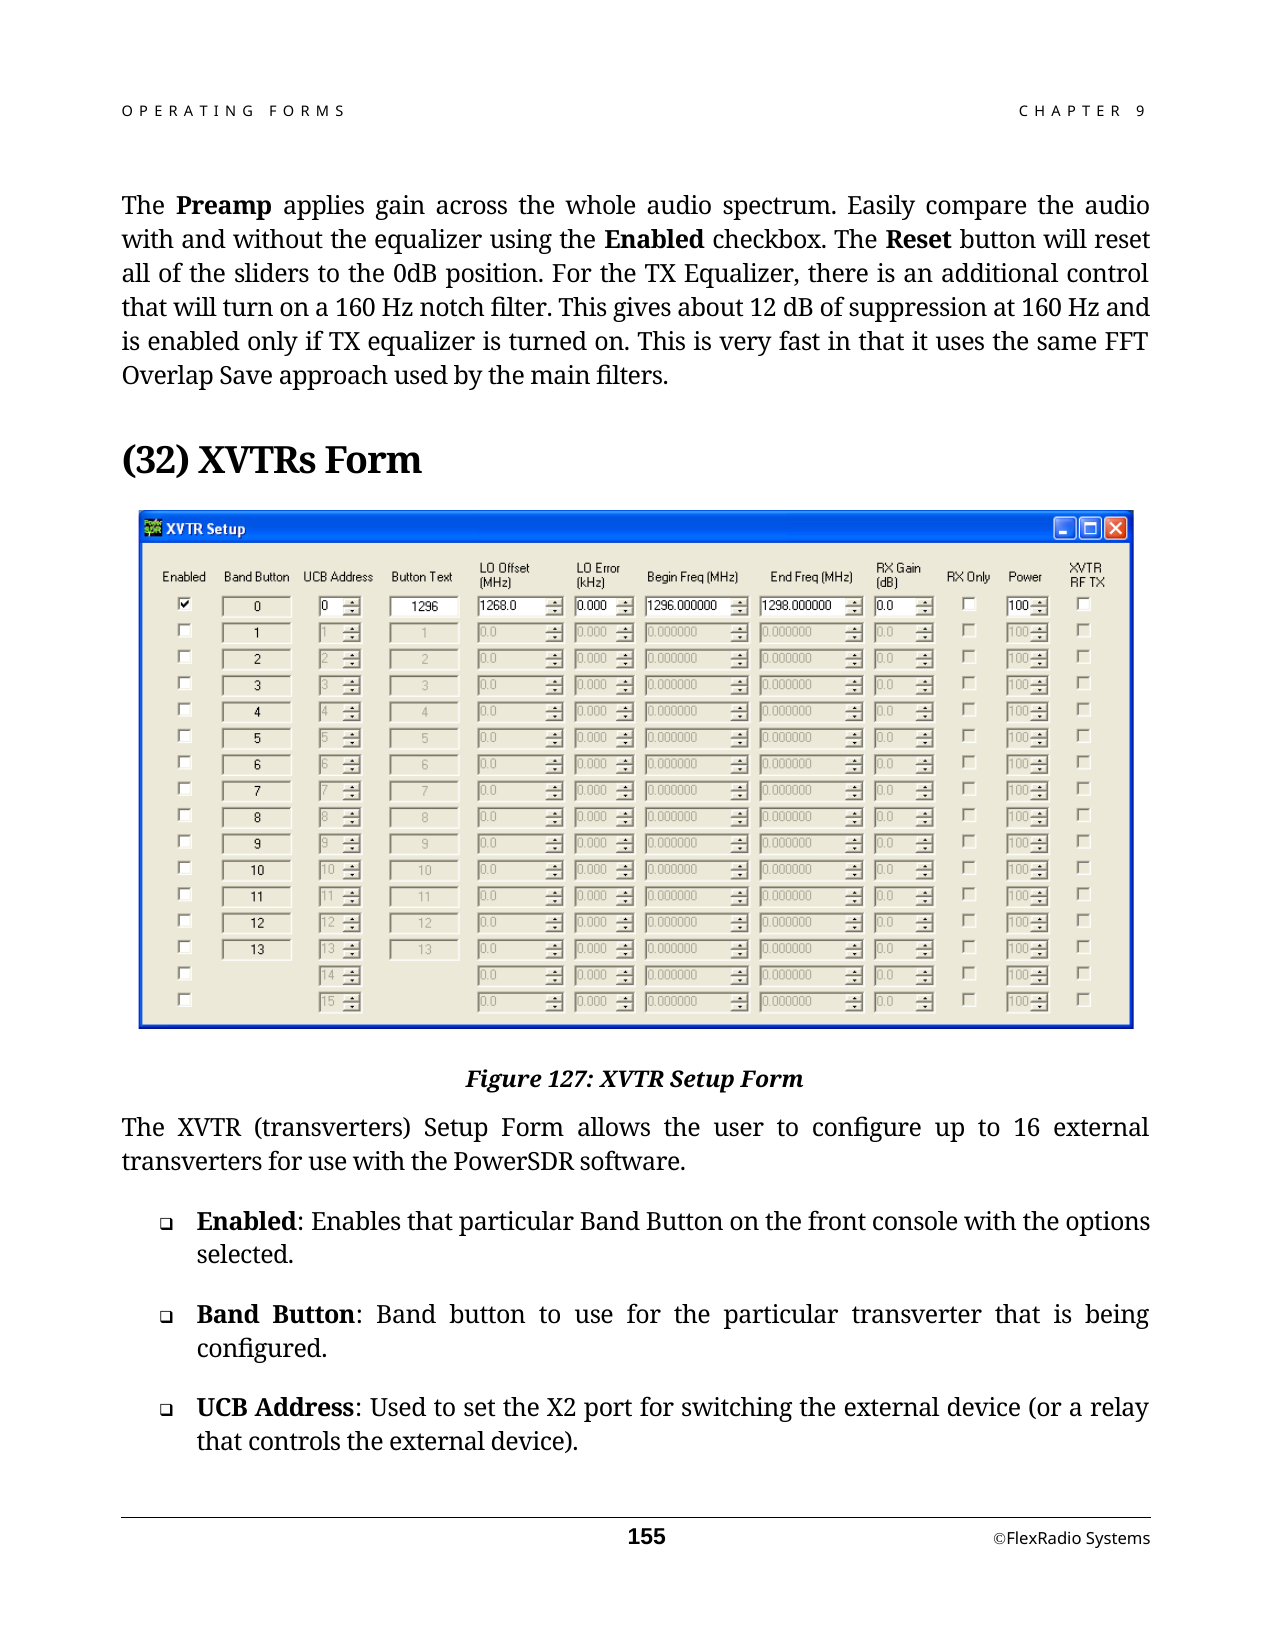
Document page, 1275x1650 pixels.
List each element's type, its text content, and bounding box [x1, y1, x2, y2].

subtitle (32) XVTRs Form [121, 433, 1151, 484]
text The XVTR (transverters) Setup Form allows the user to configure up to 16 external transverters for use with the PowerSDR software. [121, 1110, 1151, 1178]
list Enabled: Enables that particular Band Button on the front console with the options selected. [159, 1203, 1151, 1271]
text Figure 127: XVTR Setup Form [121, 1063, 1151, 1094]
list Band Button: Band button to use for the particular transverter that is being configured. [159, 1296, 1151, 1364]
list UCB Address: Used to set the X2 port for switching the external device (or a relay that controls the external device). [159, 1389, 1151, 1457]
picture [138, 510, 1134, 1029]
text The Preamp applies gain across the whole audio spectrum. Easily compare the audio with and without the equalizer using the Enabled checkbox. The Reset button will reset all of the sliders to the 0dB position. For the TX Equalizer, there is an additional control that will turn on a 160 Hz notch filter. This gives about 12 dB of suppression at 160 Hz and is enabled only if TX equalizer is turned on. This is very fast in that it uses the same FFT Overlap Save approach used by the main filters. [121, 187, 1151, 392]
